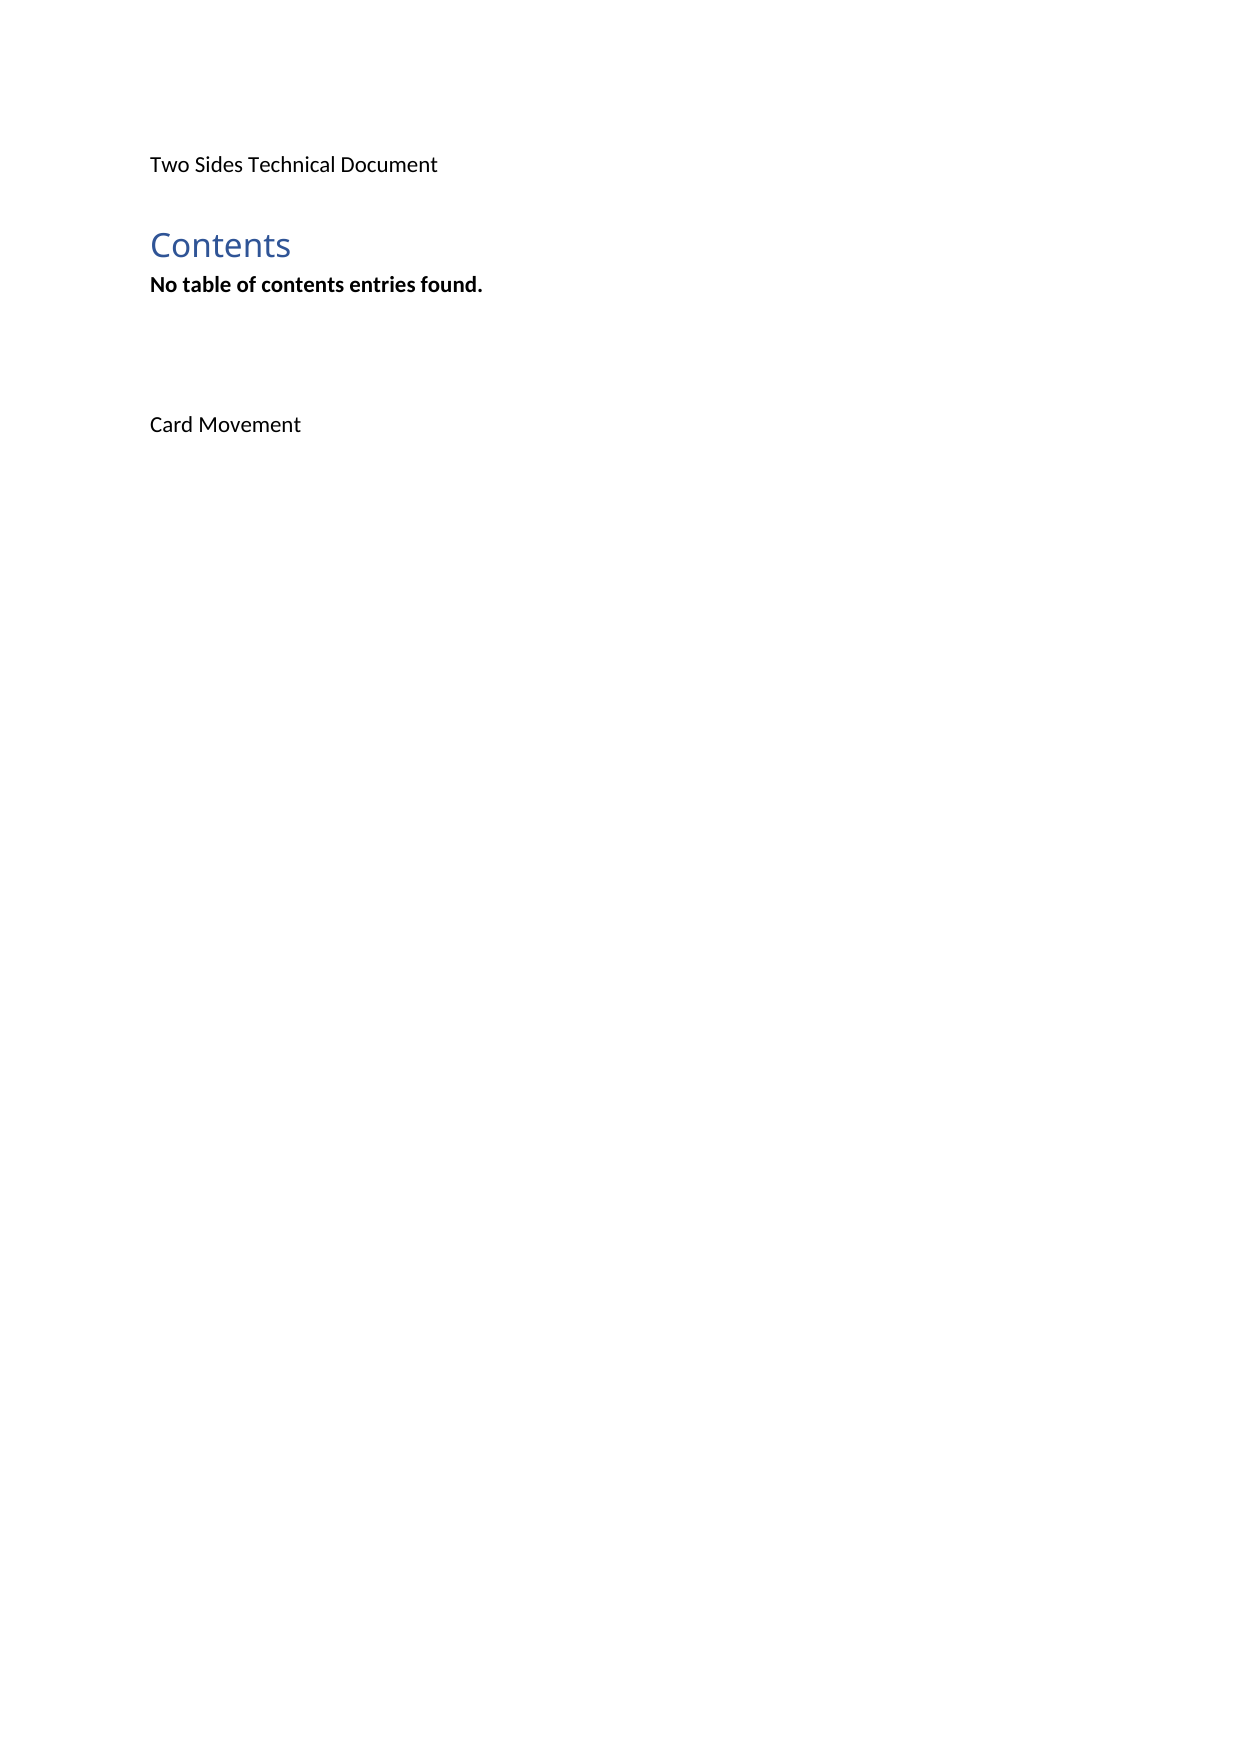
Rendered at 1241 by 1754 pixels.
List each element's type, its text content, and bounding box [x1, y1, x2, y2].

text No table of contents entries found. [150, 270, 1090, 298]
subtitle Contents [150, 222, 1090, 267]
text Two Sides Technical Document [150, 150, 1090, 178]
text Card Movement [150, 410, 1090, 438]
